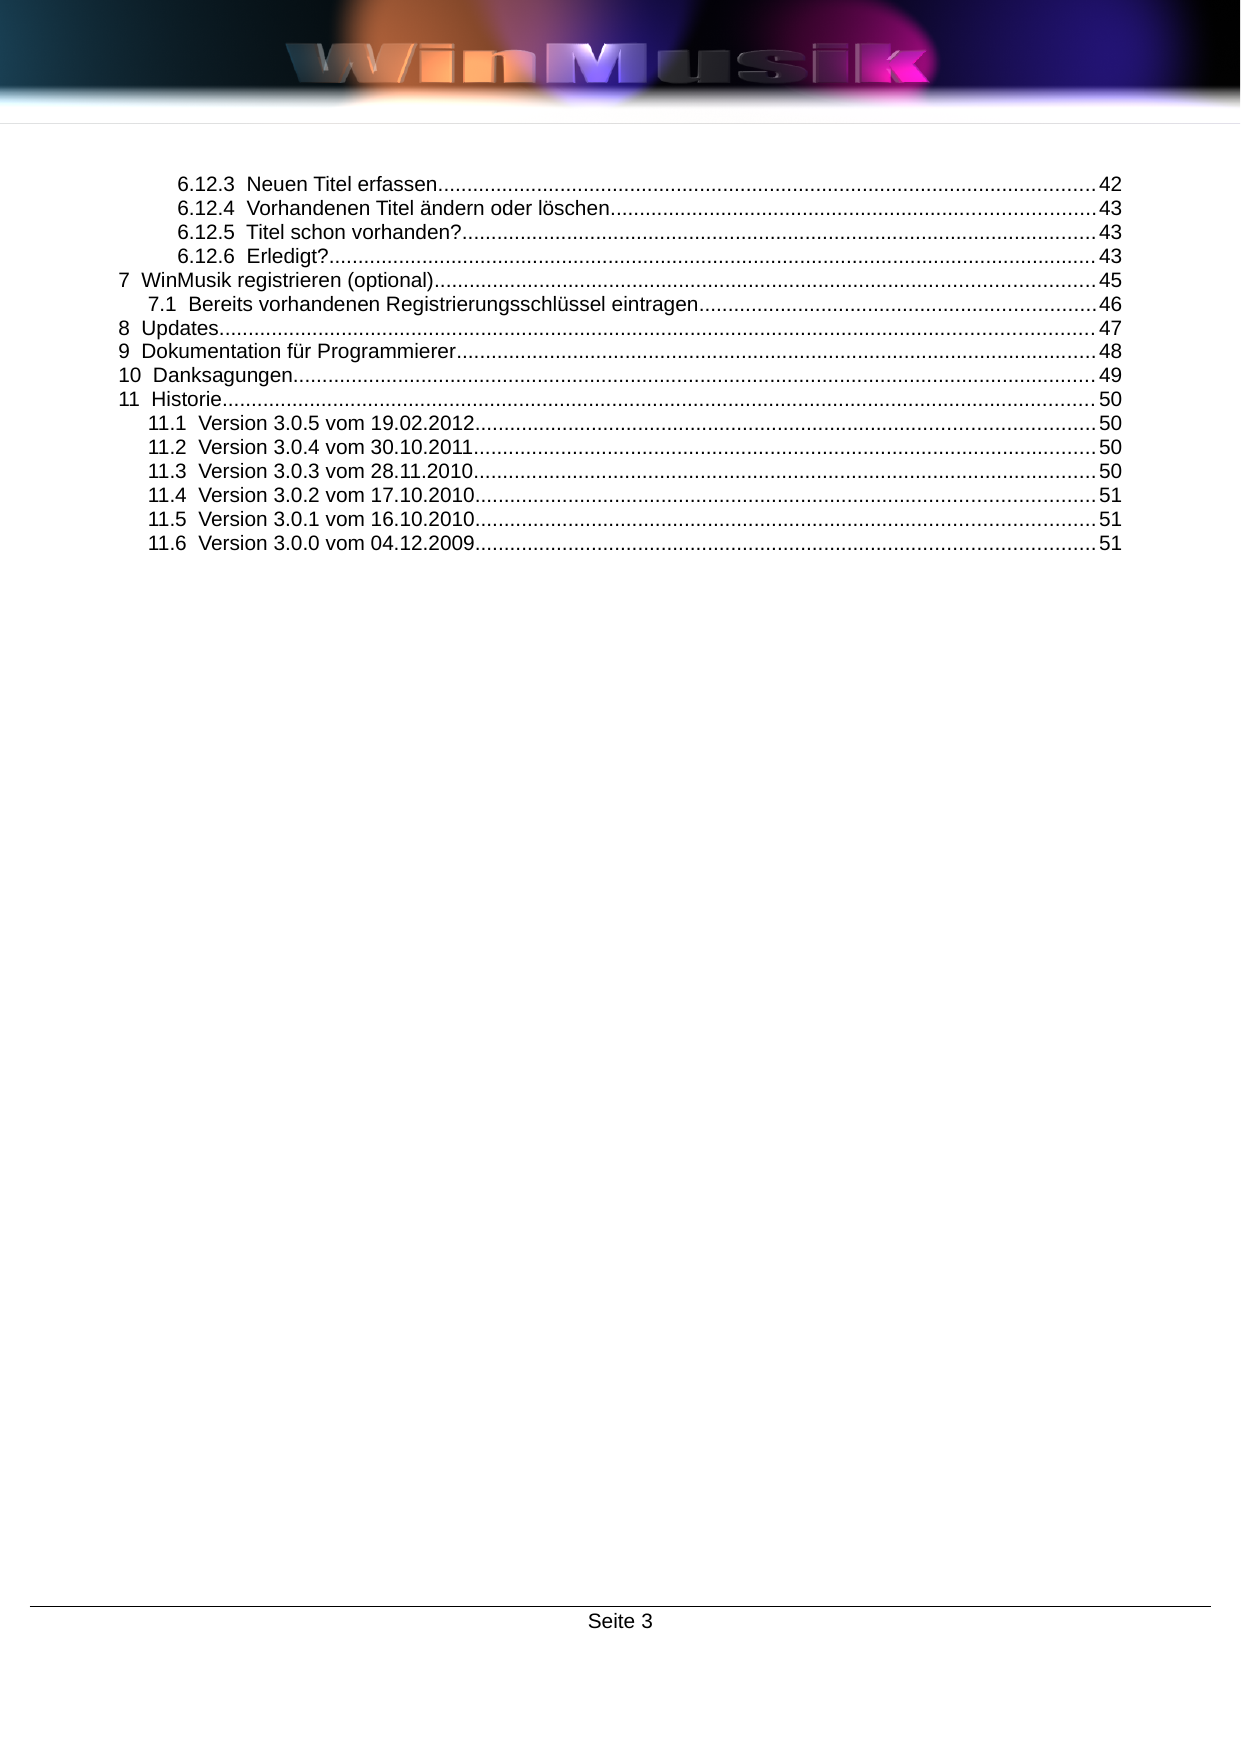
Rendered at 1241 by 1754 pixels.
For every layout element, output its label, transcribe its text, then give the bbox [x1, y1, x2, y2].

text 11.6 Version 3.0.0 vom 04.12.2009 51 [148, 531, 1122, 555]
text 7 WinMusik registrieren (optional) 45 [118, 267, 1122, 291]
text 6.12.4 Vorhandenen Titel ändern oder löschen 43 [177, 196, 1122, 219]
text 11.5 Version 3.0.1 vom 16.10.2010 51 [148, 507, 1122, 531]
text 10 Danksagungen 49 [118, 363, 1122, 387]
text 11 Historie 50 [118, 387, 1122, 411]
text 11.1 Version 3.0.5 vom 19.02.2012 50 [148, 411, 1122, 435]
text 7.1 Bereits vorhandenen Registrierungsschlüssel eintragen 46 [148, 291, 1122, 315]
text 11.2 Version 3.0.4 vom 30.10.2011 50 [148, 435, 1122, 459]
text 6.12.6 Erledigt? 43 [177, 243, 1122, 267]
text 11.3 Version 3.0.3 vom 28.11.2010 50 [148, 459, 1122, 483]
text 6.12.5 Titel schon vorhanden? 43 [177, 219, 1122, 243]
text 8 Updates 47 [118, 315, 1122, 339]
text 9 Dokumentation für Programmierer 48 [118, 339, 1122, 363]
text 6.12.3 Neuen Titel erfassen 42 [177, 172, 1122, 196]
text 11.4 Version 3.0.2 vom 17.10.2010 51 [148, 483, 1122, 507]
